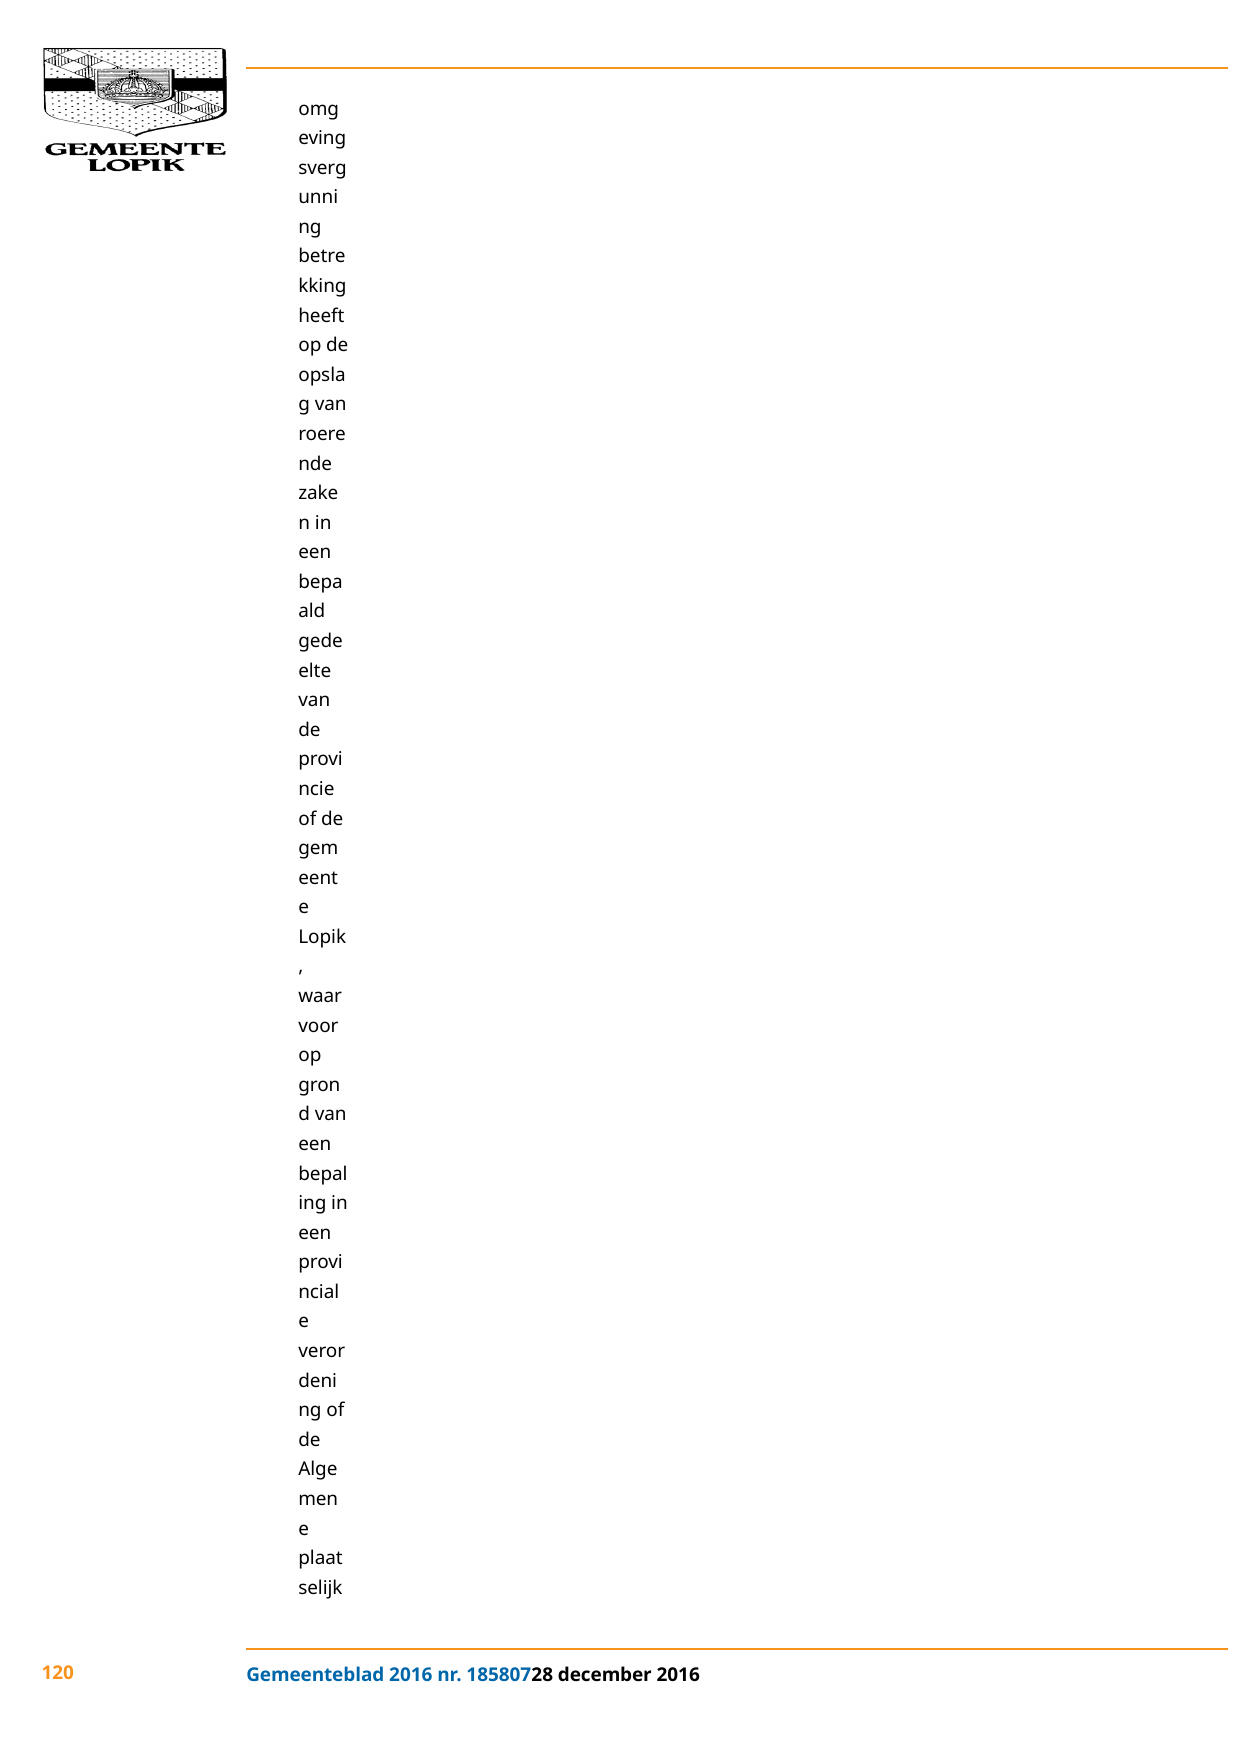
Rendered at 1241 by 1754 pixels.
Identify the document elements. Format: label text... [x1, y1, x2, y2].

table_cell [348, 95, 398, 1600]
table_cell [248, 95, 298, 1600]
table_cell omgevingsvergunning betrekking heeft op de opslag van roerende zaken in een bepaald gedeelte van de provincie of de gemeente Lopik, waarvoor op grond van een bepaling in een provinciale verordening of de Algemene plaatselijk [298, 95, 348, 1600]
picture [41, 47, 231, 172]
